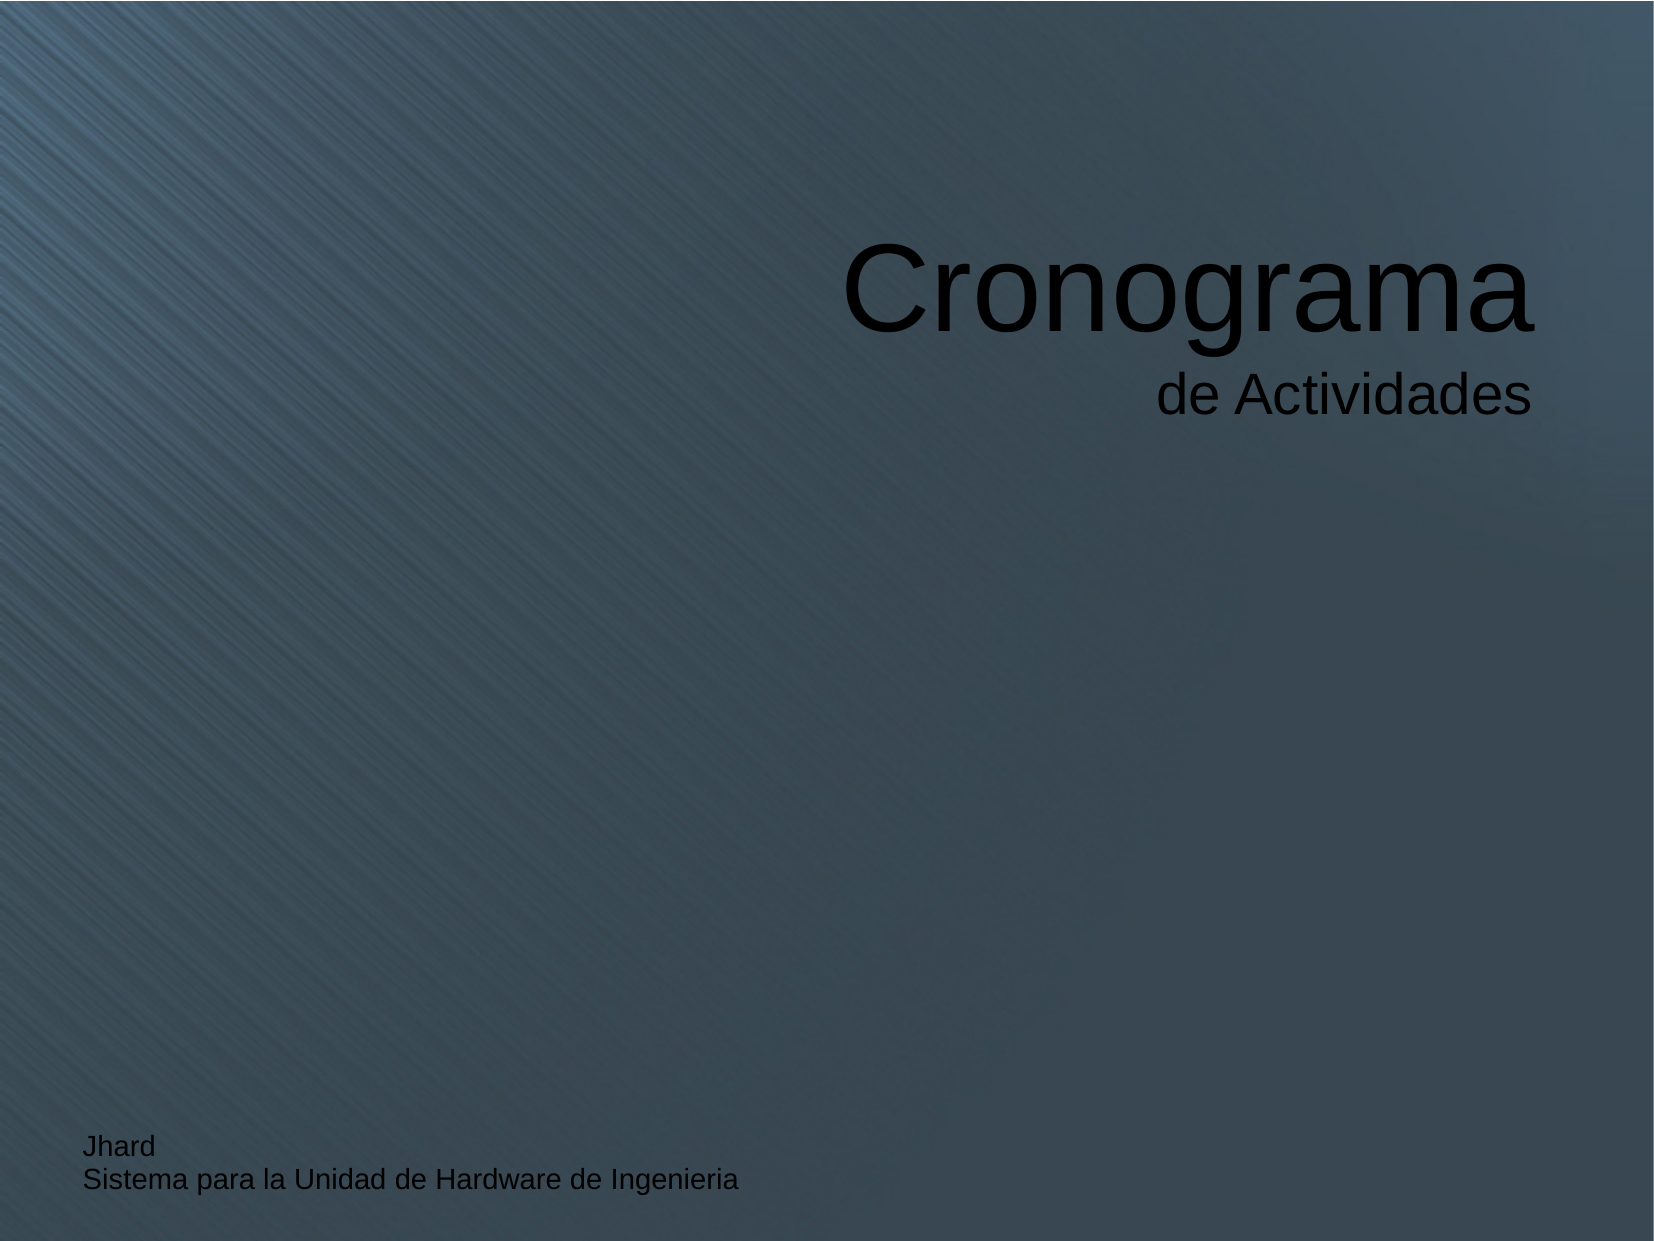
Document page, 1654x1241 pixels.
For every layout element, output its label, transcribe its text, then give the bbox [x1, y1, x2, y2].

title Cronograma [295, 191, 1536, 384]
picture [0, 1, 1654, 1241]
text_box de Actividades [603, 354, 1548, 435]
